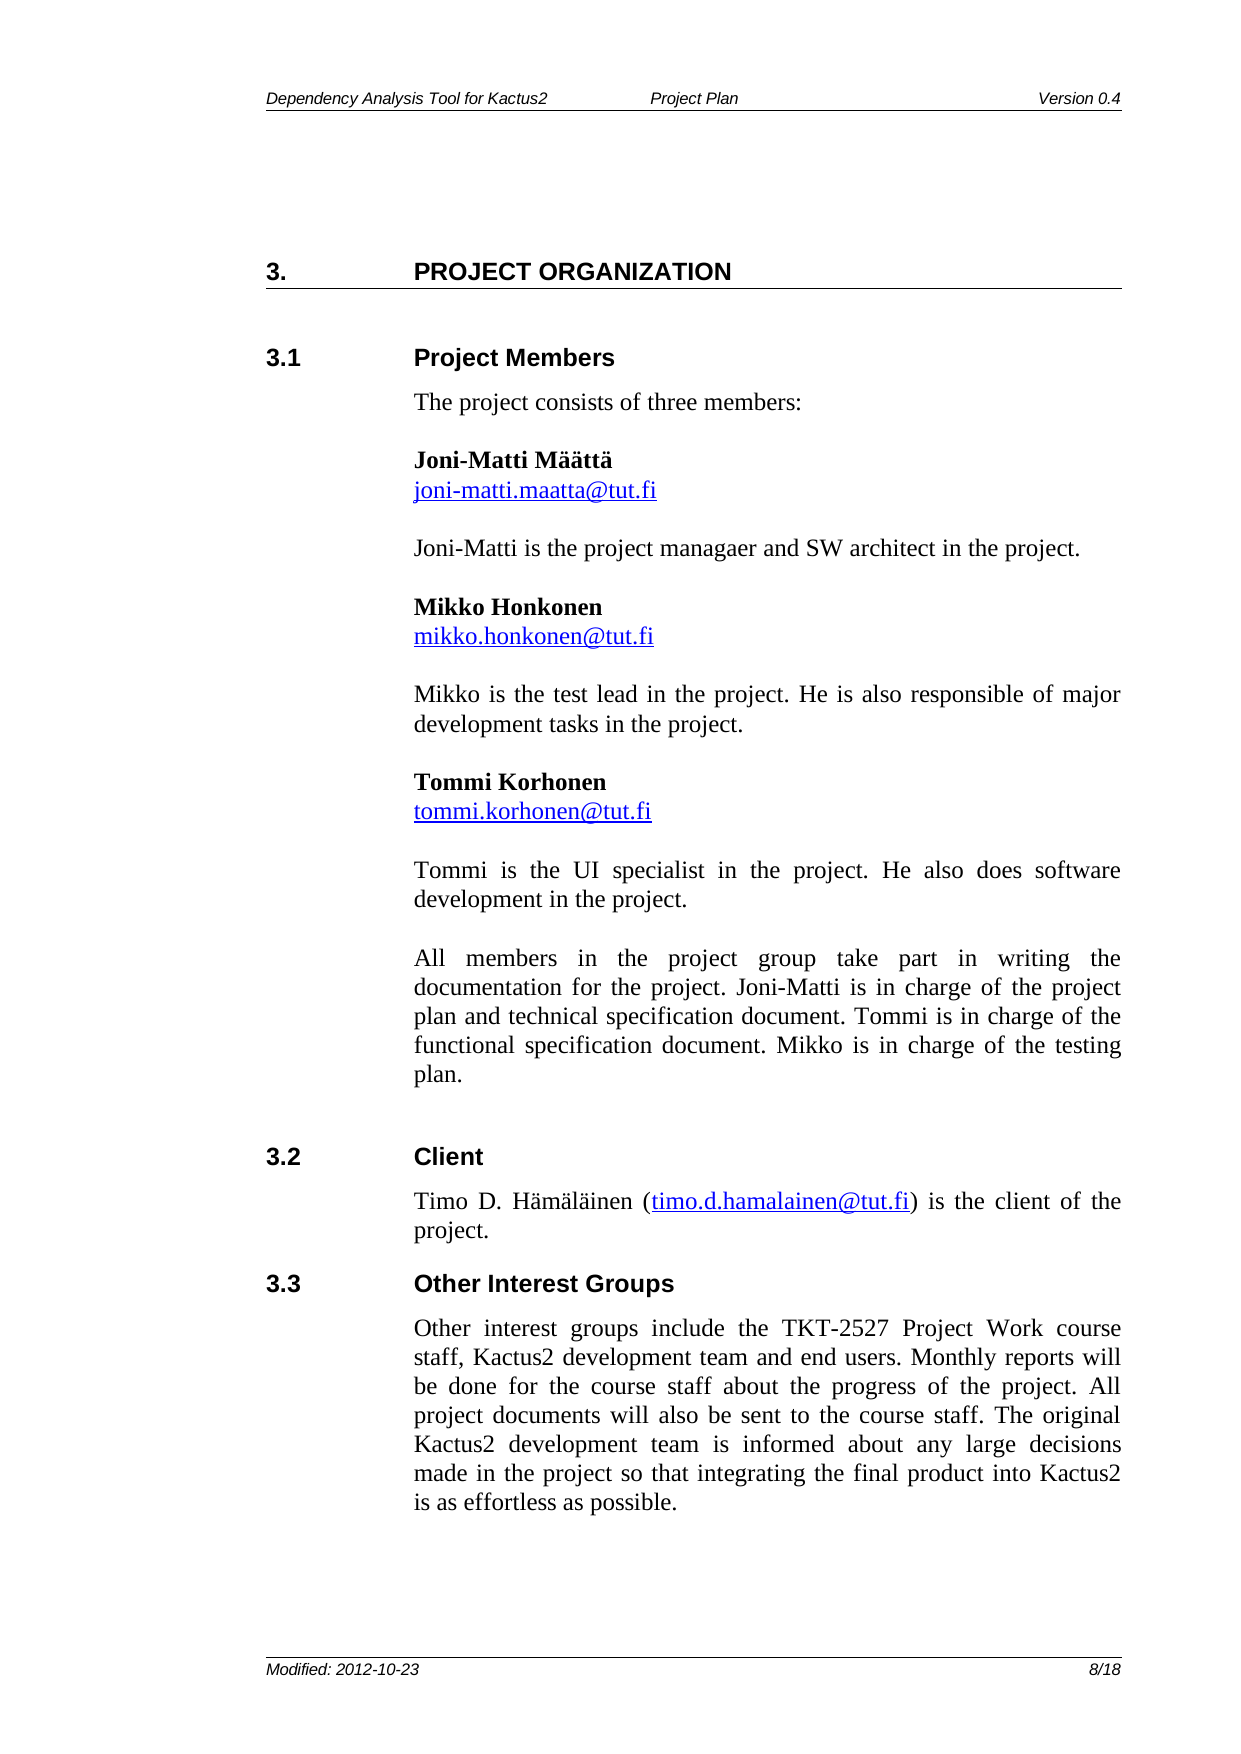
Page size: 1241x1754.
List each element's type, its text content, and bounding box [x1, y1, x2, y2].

subtitle Other Interest Groups [266, 1269, 1122, 1298]
text Timo D. Hämäläinen (timo.d.hamalainen@tut.fi) is the client of the project. [413, 1186, 1122, 1244]
subtitle Project Members [266, 343, 1122, 372]
text joni-matti.maatta@tut.fi [413, 474, 1122, 503]
subtitle Project Organization [266, 257, 1122, 288]
text Tommi Korhonen [413, 767, 1122, 796]
text Mikko is the test lead in the project. He is also responsible of major development tasks in the project. [413, 679, 1122, 737]
text The project consists of three members: [413, 387, 1122, 416]
text Mikko Honkonen [413, 592, 1122, 621]
text Tommi is the UI specialist in the project. He also does software development in the project. [413, 855, 1122, 913]
text Joni-Matti is the project managaer and SW architect in the project. [413, 533, 1122, 562]
text All members in the project group take part in writing the documentation for the project. Joni-Matti is in charge of the project plan and technical specification document. Tommi is in charge of the functional specification document. Mikko is in charge of the testing plan. [413, 942, 1122, 1088]
text Joni-Matti Määttä [413, 445, 1122, 474]
subtitle Client [266, 1142, 1122, 1171]
text tommi.korhonen@tut.fi [413, 796, 1122, 825]
text Other interest groups include the TKT-2527 Project Work course staff, Kactus2 development team and end users. Monthly reports will be done for the course staff about the progress of the project. All project documents will also be sent to the course staff. The original Kactus2 development team is informed about any large decisions made in the project so that integrating the final product into Kactus2 is as effortless as possible. [413, 1313, 1122, 1516]
text mikko.honkonen@tut.fi [413, 621, 1122, 650]
